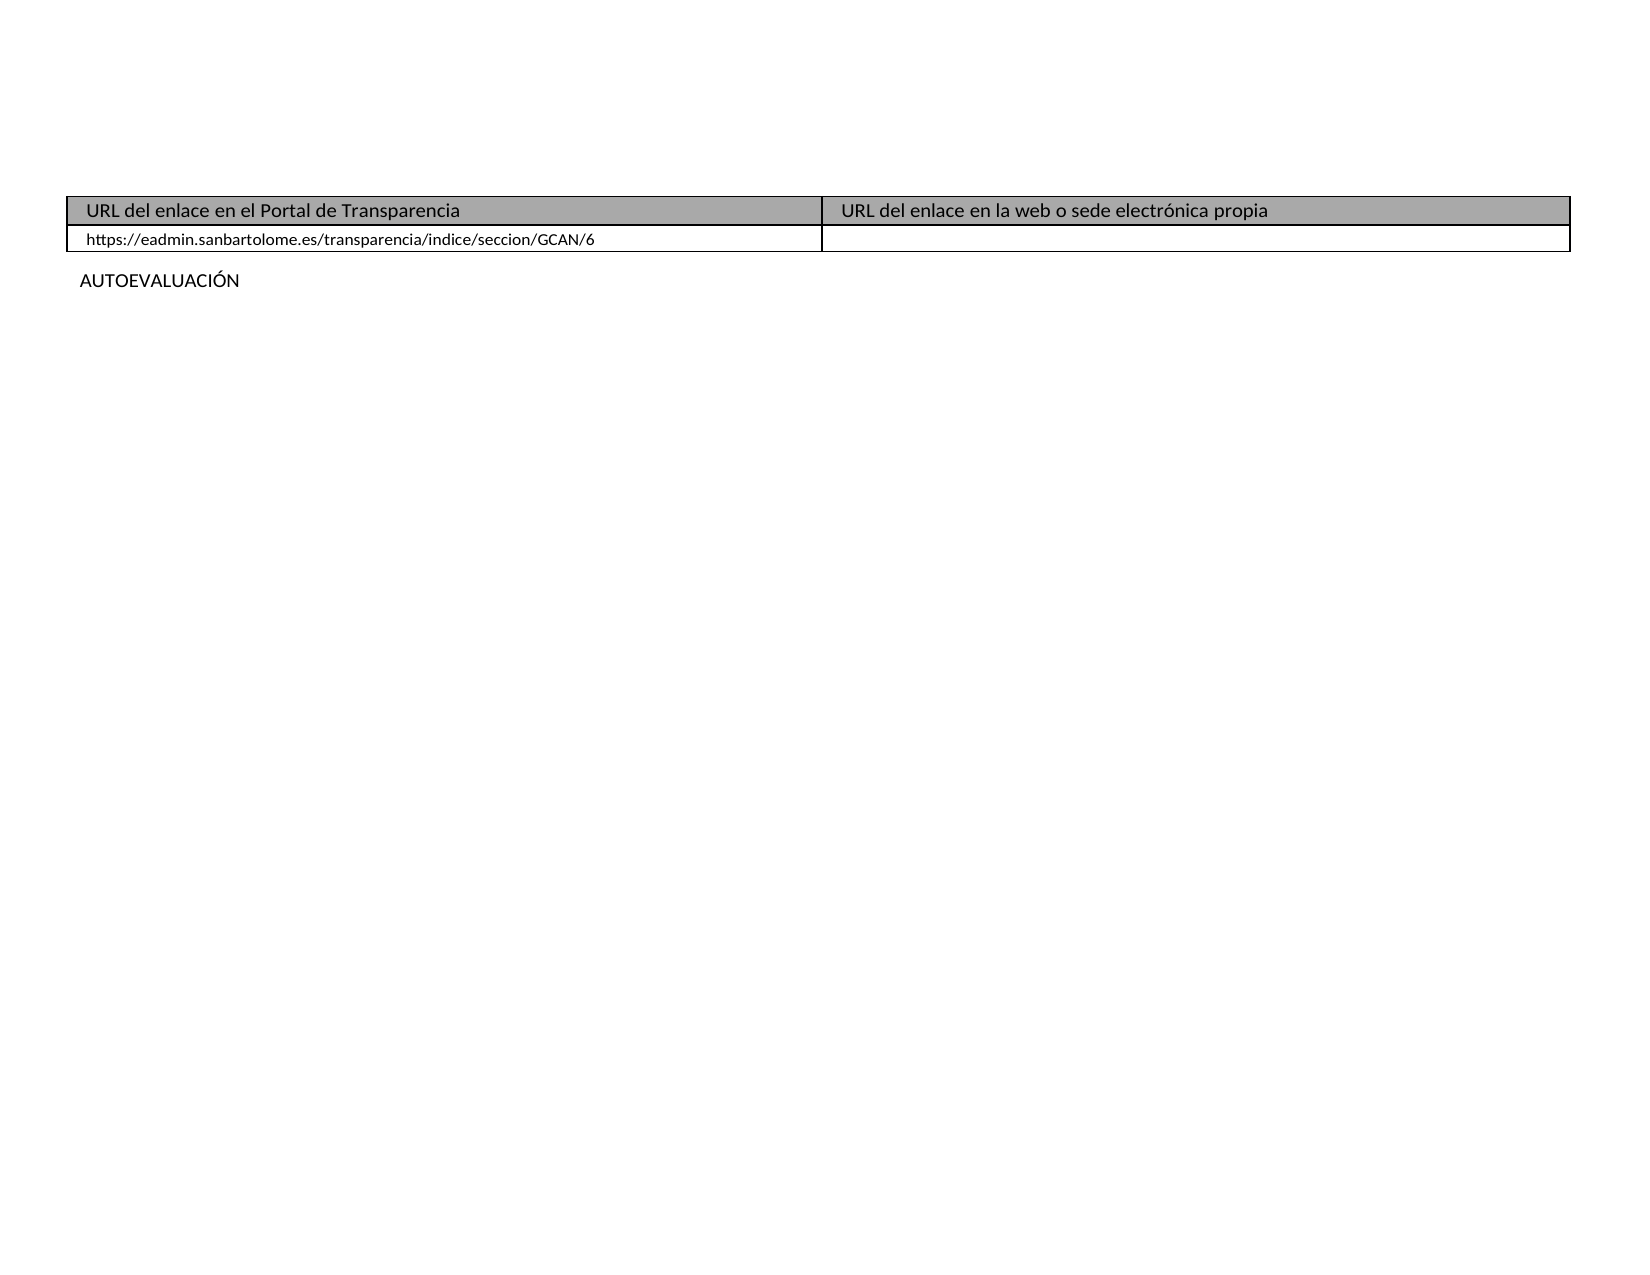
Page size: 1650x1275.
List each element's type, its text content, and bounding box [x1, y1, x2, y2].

table_header URL del enlace en la web o sede electrónica propia [823, 197, 1569, 224]
table_cell [823, 226, 1569, 251]
table_cell https://eadmin.sanbartolome.es/transparencia/indice/seccion/GCAN/6 [68, 226, 821, 251]
table_header URL del enlace en el Portal de Transparencia [68, 197, 821, 224]
text AUTOEVALUACIÓN [79, 268, 1594, 293]
